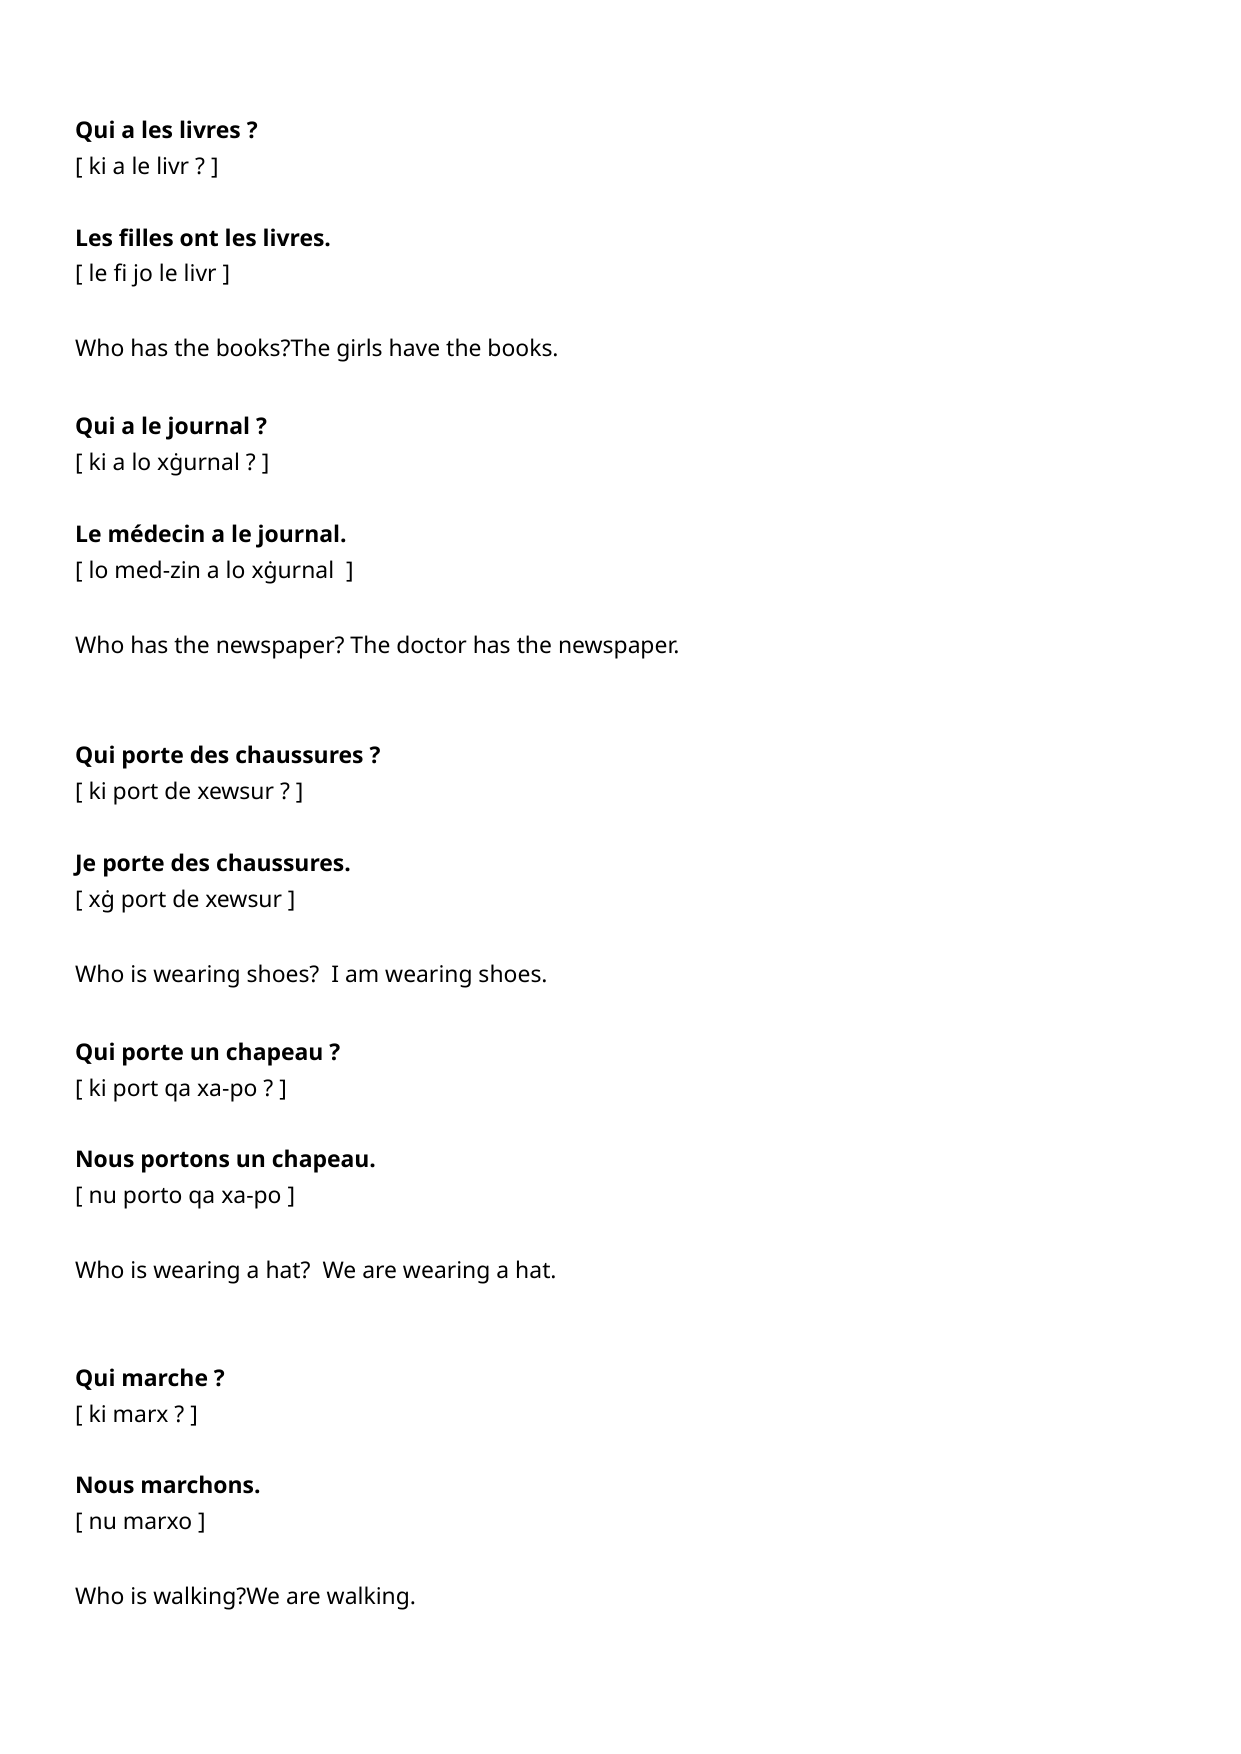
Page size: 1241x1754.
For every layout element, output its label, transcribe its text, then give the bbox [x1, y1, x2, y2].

text Qui porte un chapeau ? [ ki port qa xa-po ? ] [75, 1036, 1165, 1136]
text Who is walking?We are walking. [75, 1544, 1165, 1611]
text Who has the books?The girls have the books. [75, 296, 1165, 363]
text Qui porte des chaussures ? [ ki port de xewsur ? ] [75, 667, 1165, 839]
text Qui a les livres ? [ ki a le livr ? ] [75, 114, 1165, 214]
text Who is wearing a hat? We are wearing a hat. Qui marche ? [ ki marx ? ] [75, 1218, 1165, 1462]
text Who has the newspaper? The doctor has the newspaper. [75, 593, 1165, 660]
text Les filles ont les livres. [ le fi jo le livr ] [75, 221, 1165, 289]
text Nous portons un chapeau. [ nu porto qa xa-po ] [75, 1143, 1165, 1210]
text Qui a le journal ? [ ki a lo xġurnal ? ] [75, 410, 1165, 510]
text Who is wearing shoes? I am wearing shoes. [75, 922, 1165, 989]
text Nous marchons. [ nu marxo ] [75, 1469, 1165, 1536]
text Je porte des chaussures. [ xġ port de xewsur ] [75, 847, 1165, 914]
text Le médecin a le journal. [ lo med-zin a lo xġurnal ] [75, 518, 1165, 585]
